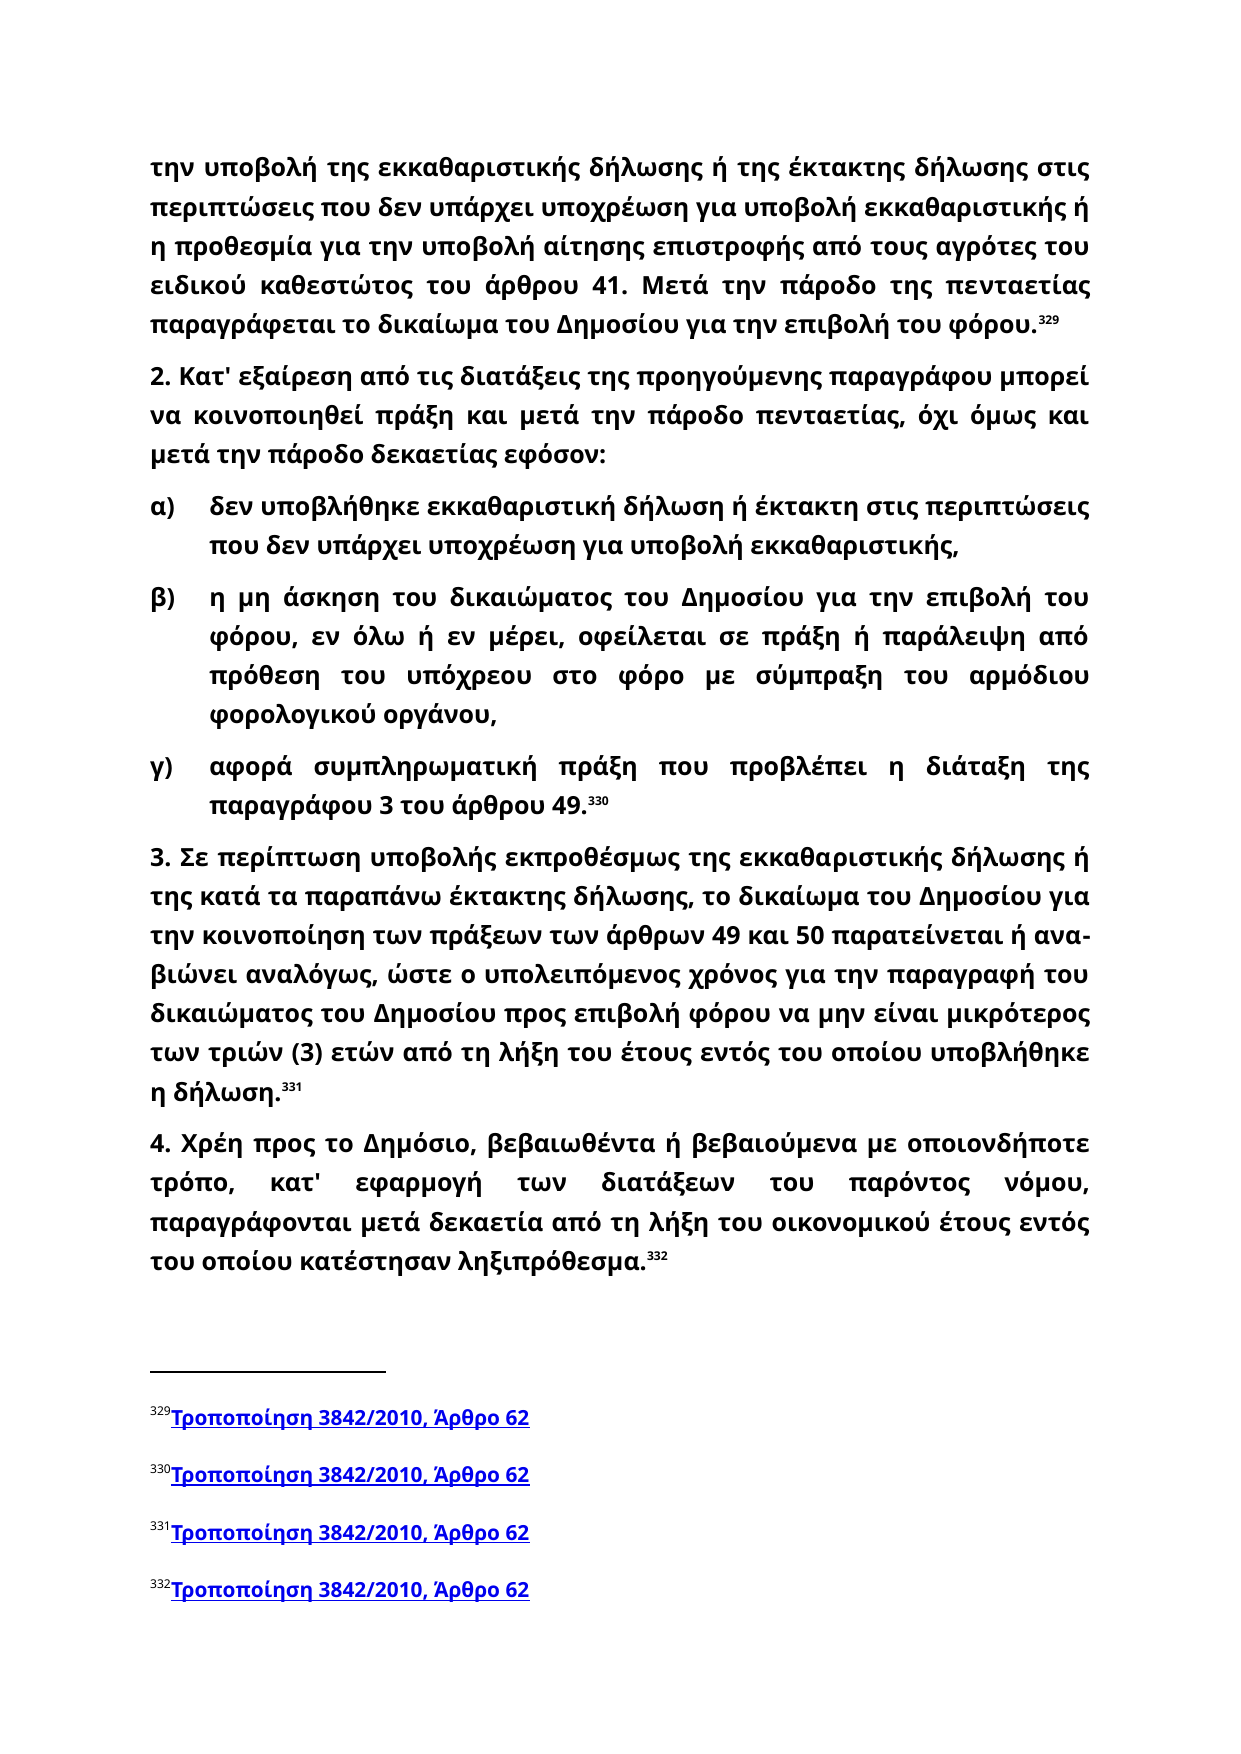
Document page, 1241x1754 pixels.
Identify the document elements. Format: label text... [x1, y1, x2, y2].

text Τροποποίηση 3842/2010, Άρθρο 62 [150, 1403, 1090, 1431]
text Τροποποίηση 3842/2010, Άρθρο 62 [150, 1518, 1090, 1546]
list β) η μη άσκηση του δικαιώματος του Δημοσίου για την επιβολή του φόρου, εν όλω ή εν μέρει, οφείλεται σε πράξη ή παράλειψη από πρόθεση του υπόχρεου στο φό­ρο με σύμπραξη του αρμόδιου φορολογικού οργάνου, [150, 579, 1090, 731]
text 3. Σε περίπτωση υποβολής εκπροθέσμως της εκκαθα­ριστικής δήλωσης ή της κατά τα παραπάνω έκτακτης δή­λωσης, το δικαίωμα του Δημοσίου για την κοινοποίηση των πράξεων των άρθρων 49 και 50 παρατείνεται ή ανα­βιώνει αναλόγως, ώστε ο υπολειπόμενος χρόνος για την παραγραφή του δικαιώματος του Δημοσίου προς επιβο­λή φόρου να μην είναι μικρότερος των τριών (3) ετών α­πό τη λήξη του έτους εντός του οποίου υποβλήθηκε η δήλωση. [150, 839, 1090, 1108]
list α) δεν υποβλήθηκε εκκαθαριστική δήλωση ή έκτακτη στις περιπτώσεις που δεν υπάρχει υποχρέωση για υπο­βολή εκκαθαριστικής, [150, 488, 1090, 562]
text 4. Χρέη προς το Δημόσιο, βεβαιωθέντα ή βεβαιούμενα με οποιονδήποτε τρόπο, κατ' εφαρμογή των διατάξεων του παρόντος νόμου, παραγράφονται μετά δεκαετία από τη λήξη του οικονομικού έτους εντός του οποίου κατέ­στησαν ληξιπρόθεσμα. [150, 1126, 1090, 1277]
list γ) αφορά συμπληρωματική πράξη που προβλέπει η διάταξη της παραγράφου 3 του άρθρου 49. [150, 748, 1090, 822]
text Τροποποίηση 3842/2010, Άρθρο 62 [150, 1460, 1090, 1489]
text Τροποποίηση 3842/2010, Άρθρο 62 [150, 1576, 1090, 1604]
text 2. Κατ' εξαίρεση από τις διατάξεις της προηγούμενης παραγράφου μπορεί να κοινοποιηθεί πράξη και μετά την πάροδο πενταετίας, όχι όμως και μετά την πάροδο δεκα­ετίας εφόσον: [150, 358, 1090, 471]
text την υ­ποβολή της εκκαθαριστικής δήλωσης ή της έκτακτης δήλωσης στις περιπτώσεις που δεν υπάρχει υποχρέωση για υποβολή εκκαθαριστικής ή η προθεσμία για την υπο­βολή αίτησης επιστροφής από τους αγρότες του ειδικού καθεστώτος του άρθρου 41. Μετά την πάροδο της πε­νταετίας παραγράφεται το δικαίωμα του Δημοσίου για την επιβολή του φόρου. [150, 150, 1090, 341]
